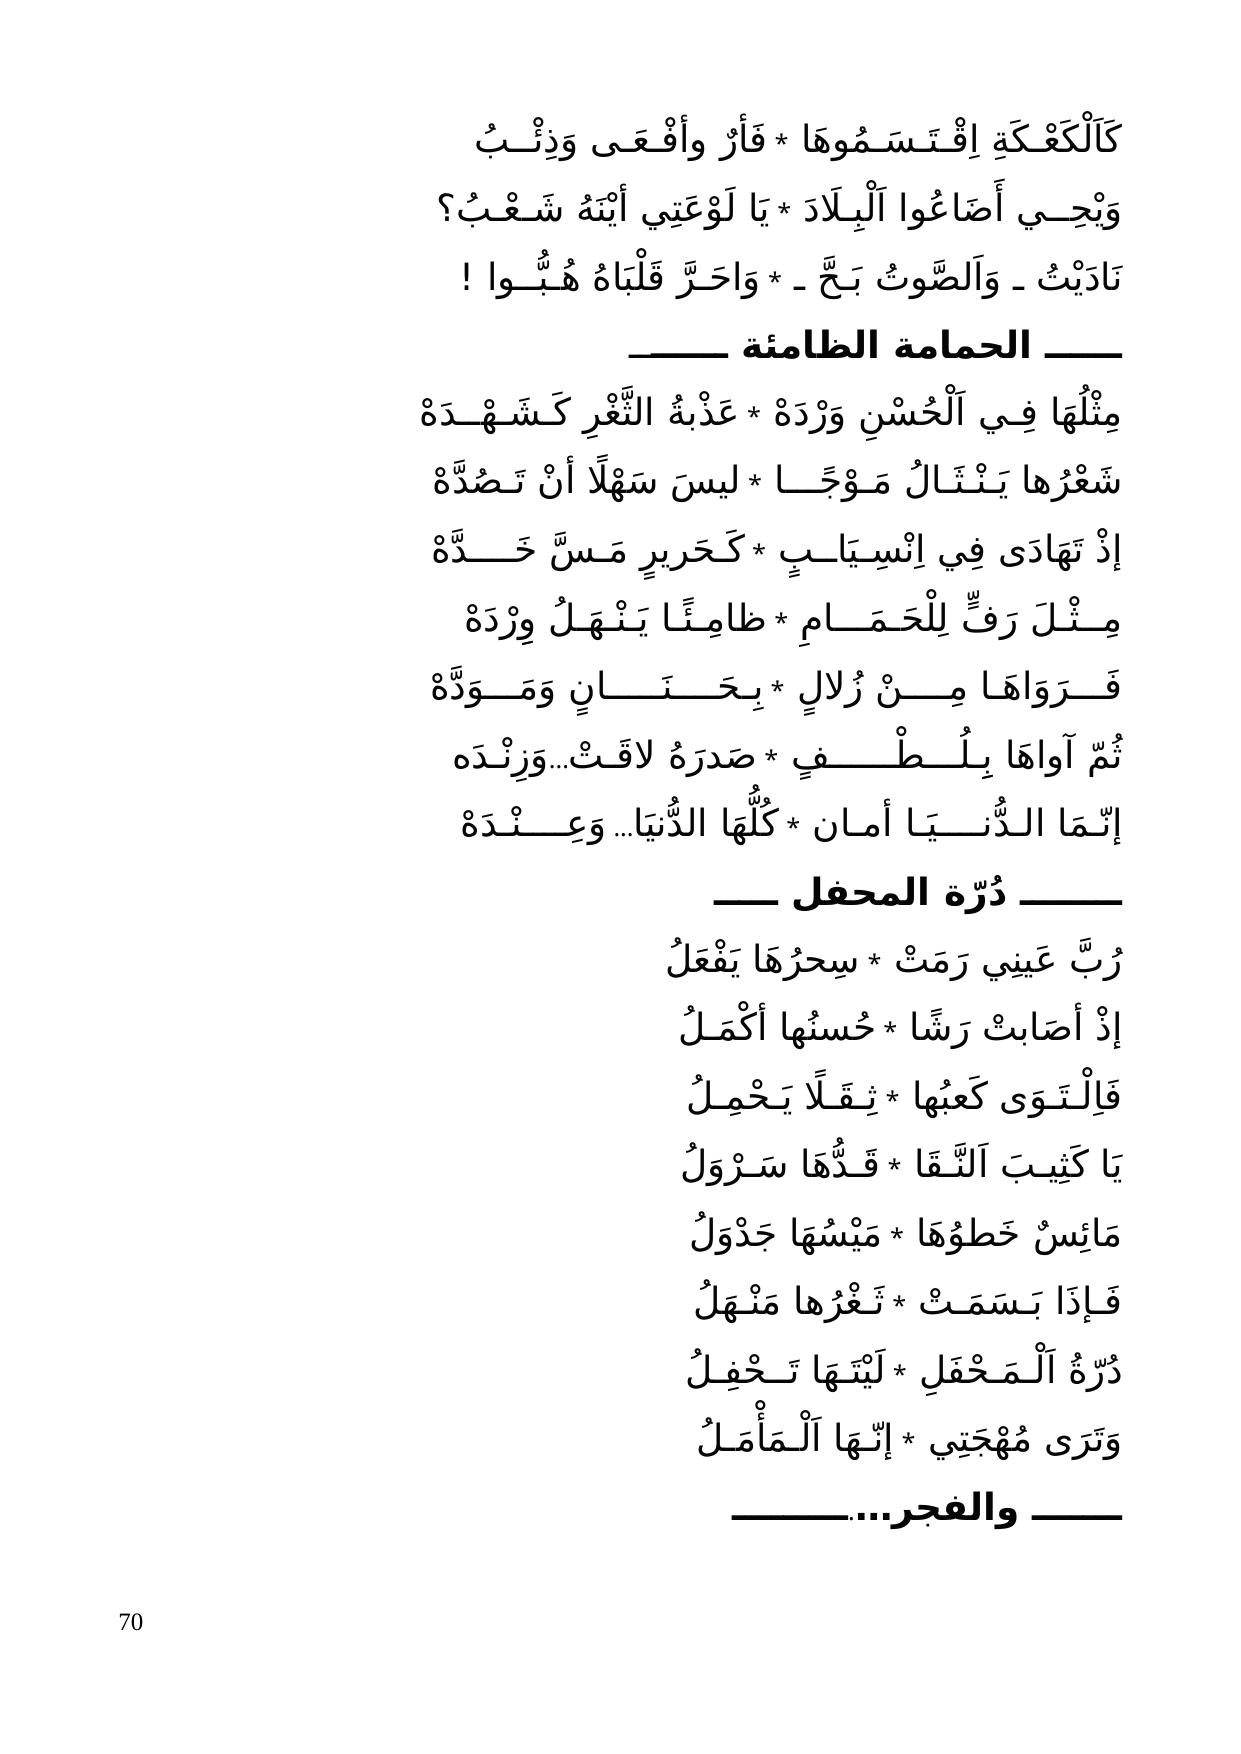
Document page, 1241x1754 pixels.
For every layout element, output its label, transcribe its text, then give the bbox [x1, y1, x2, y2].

text ــــــ الحمامة الظامئة ــــــــ [118, 324, 1122, 367]
text فَاِلْـتَـوَى كَعبُها * ثِـقَـلًا يَـحْمِـلُ [118, 1074, 1122, 1119]
text ! نَادَيْتُ ـ وَاَلصَّوتُ بَـحَّ ـ * وَاحَـرَّ قَلْبَاهُ هُـبُّــوا [118, 255, 1122, 300]
text ـــــــ والفجر….ـــــــــ [118, 1486, 1122, 1531]
text ــــــــ دُرّة المحفل ـــــ [118, 870, 1122, 914]
text فَـــرَوَاهَـا مِــــنْ زُلالٍ * بِـحَــــنَـــــانٍ وَمَـــوَدَّهْ [118, 665, 1122, 710]
text ثُمّ آواهَا بِِـلُـــطْــــــفٍ * صَدرَهُ لاقَـتْ...وَزِنْـدَه [118, 733, 1122, 778]
text يَا كَثِيـبَ اَلنَّـقَا * قَـدُّهَا سَـرْوَلُ [118, 1143, 1122, 1188]
text فَـإذَا بَـسَمَـتْ * ثَـغْرُها مَنْـهَلُ [118, 1280, 1122, 1325]
text رُبَّ عَينِي رَمَتْ * سِحرُهَا يَفْعَلُ [118, 937, 1122, 982]
text مَائِسٌ خَطوُهَا * مَيْسُهَا جَدْوَلُ [118, 1211, 1122, 1256]
text إذْ تَهَادَى فِي اِنْسِـيَاــبٍ * كَـحَريرٍ مَـسَّ خَــــدَّهْ [118, 528, 1122, 573]
text كَاَلْكَعْـكَةِ اِقْـتَـسَـمُوهَا * فَأرٌ وأفْـعَـى وَذِئْــبُ [118, 118, 1122, 163]
text إذْ أصَابتْ رَشًا * حُسنُها أكْمَـلُ [118, 1006, 1122, 1051]
text وَيْحِــي أَضَاعُوا اَلْبِـلَادَ * يَا لَوْعَتِي أيْنَهُ شَـعْـبُ؟ [118, 187, 1122, 232]
text شَعْرُها يَـنْـثَـالُ مَـوْجًـــا * ليسَ سَهْلًا أنْ تَـصُدَّهْ [118, 459, 1122, 504]
text مِثْلُهَا فِـي اَلْحُسْنِ وَرْدَهْ * عَذْبةُ الثَّغْرِ كَـشَـهْــدَهْ [118, 391, 1122, 436]
text وَتَرَى مُهْجَتِي * إنّـهَا اَلْـمَأْمَـلُ [118, 1417, 1122, 1462]
text إنّـمَا الـدُّنــــيَـا أمـان * كُلُّهَا الدُّنيَا... وَعِــــنْـدَهْ [118, 802, 1122, 847]
text دُرّةُ اَلْـمَـحْفَلِ * لَيْتَـهَا تَــحْفِـلُ [118, 1348, 1122, 1393]
text مِــثْـلَ رَفٍّ لِلْحَـمَـــامِ * ظامِـئًـا يَـنْـهَـلُ وِِرْدَهْ [118, 596, 1122, 641]
